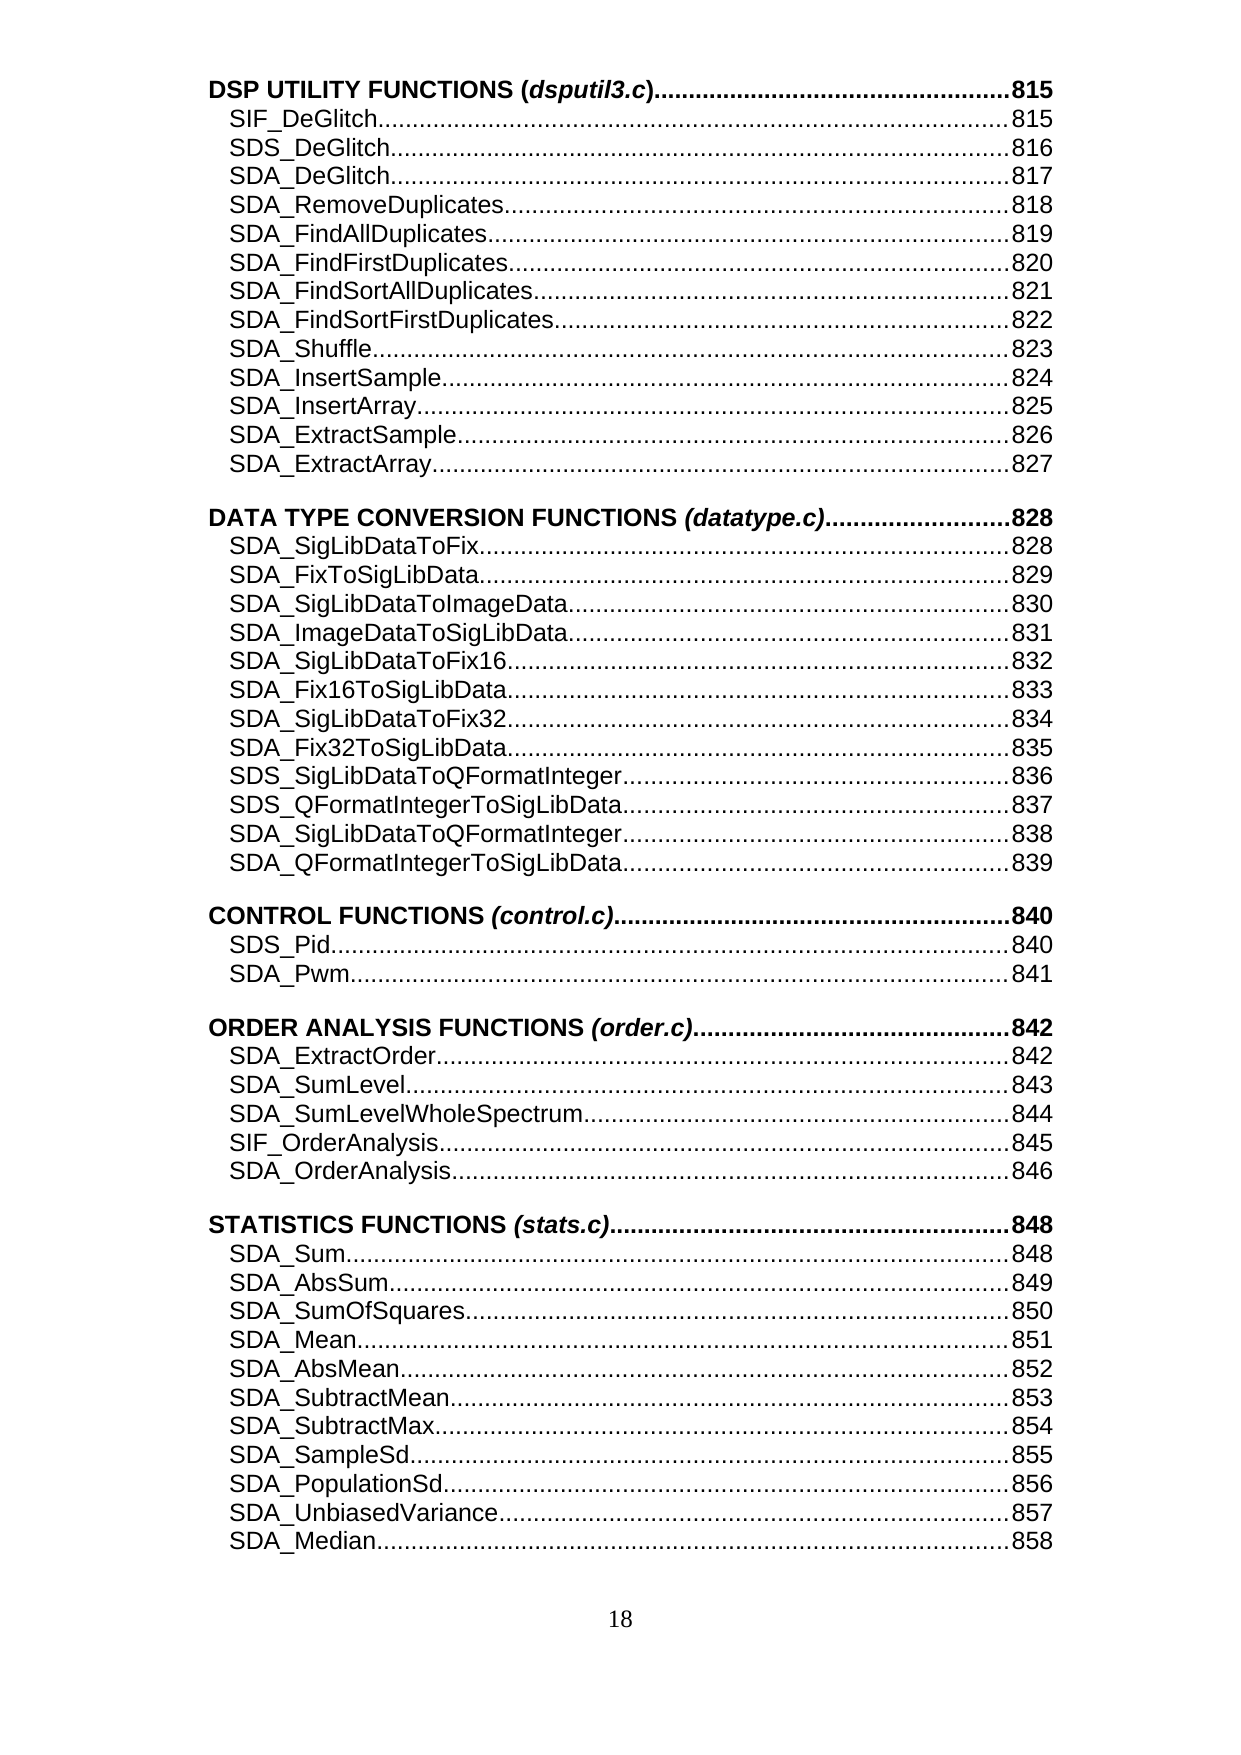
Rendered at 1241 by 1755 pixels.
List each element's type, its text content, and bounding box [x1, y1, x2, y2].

text SDA_Sum 848 [229, 1239, 1053, 1267]
text SDS_Pid 840 [229, 930, 1053, 959]
text SDA_ExtractArray 827 [229, 449, 1053, 477]
text SDA_ExtractOrder 842 [229, 1041, 1053, 1070]
text SDA_SigLibDataToFix16 832 [229, 646, 1053, 675]
text SDA_PopulationSd 856 [229, 1469, 1053, 1497]
text STATISTICS FUNCTIONS (stats.c) 848 [208, 1210, 1053, 1239]
text SDA_ExtractSample 826 [229, 420, 1053, 449]
text SDA_OrderAnalysis 846 [229, 1156, 1053, 1185]
text SDA_SumOfSquares 850 [229, 1296, 1053, 1325]
text SDA_Mean 851 [229, 1325, 1053, 1354]
text SDA_SigLibDataToQFormatInteger 838 [229, 819, 1053, 847]
text SDA_SubtractMax 854 [229, 1411, 1053, 1440]
text SDA_AbsMean 852 [229, 1354, 1053, 1382]
text SIF_OrderAnalysis 845 [229, 1127, 1053, 1156]
text SDA_Shuffle 823 [229, 334, 1053, 362]
text SDA_FixToSigLibData 829 [229, 560, 1053, 589]
text SDA_RemoveDuplicates 818 [229, 190, 1053, 219]
text SDS_SigLibDataToQFormatInteger 836 [229, 761, 1053, 790]
text SDA_SumLevelWholeSpectrum 844 [229, 1099, 1053, 1127]
text SDA_FindFirstDuplicates 820 [229, 247, 1053, 276]
text SDA_SubtractMean 853 [229, 1382, 1053, 1411]
text SDA_Median 858 [229, 1526, 1053, 1555]
text CONTROL FUNCTIONS (control.c) 840 [208, 901, 1053, 930]
text SDA_ImageDataToSigLibData 831 [229, 617, 1053, 646]
text SDA_DeGlitch 817 [229, 161, 1053, 190]
text SIF_DeGlitch 815 [229, 104, 1053, 132]
text SDA_SigLibDataToFix 828 [229, 531, 1053, 560]
text SDA_InsertSample 824 [229, 362, 1053, 391]
text SDA_Fix32ToSigLibData 835 [229, 732, 1053, 761]
text SDS_QFormatIntegerToSigLibData 837 [229, 790, 1053, 819]
text SDA_SumLevel 843 [229, 1070, 1053, 1099]
text DSP UTILITY FUNCTIONS (dsputil3.c) 815 [208, 75, 1053, 104]
text ORDER ANALYSIS FUNCTIONS (order.c) 842 [208, 1012, 1053, 1041]
text SDA_Fix16ToSigLibData 833 [229, 675, 1053, 704]
text SDA_SigLibDataToFix32 834 [229, 704, 1053, 732]
text SDA_SigLibDataToImageData 830 [229, 589, 1053, 617]
text SDA_QFormatIntegerToSigLibData 839 [229, 847, 1053, 876]
text SDS_DeGlitch 816 [229, 132, 1053, 161]
text SDA_InsertArray 825 [229, 391, 1053, 420]
text SDA_FindSortAllDuplicates 821 [229, 276, 1053, 305]
text SDA_UnbiasedVariance 857 [229, 1497, 1053, 1526]
text SDA_FindSortFirstDuplicates 822 [229, 305, 1053, 334]
text DATA TYPE CONVERSION FUNCTIONS (datatype.c) 828 [208, 502, 1053, 531]
text SDA_SampleSd 855 [229, 1440, 1053, 1469]
text SDA_FindAllDuplicates 819 [229, 219, 1053, 247]
text SDA_AbsSum 849 [229, 1267, 1053, 1296]
text SDA_Pwm 841 [229, 959, 1053, 987]
